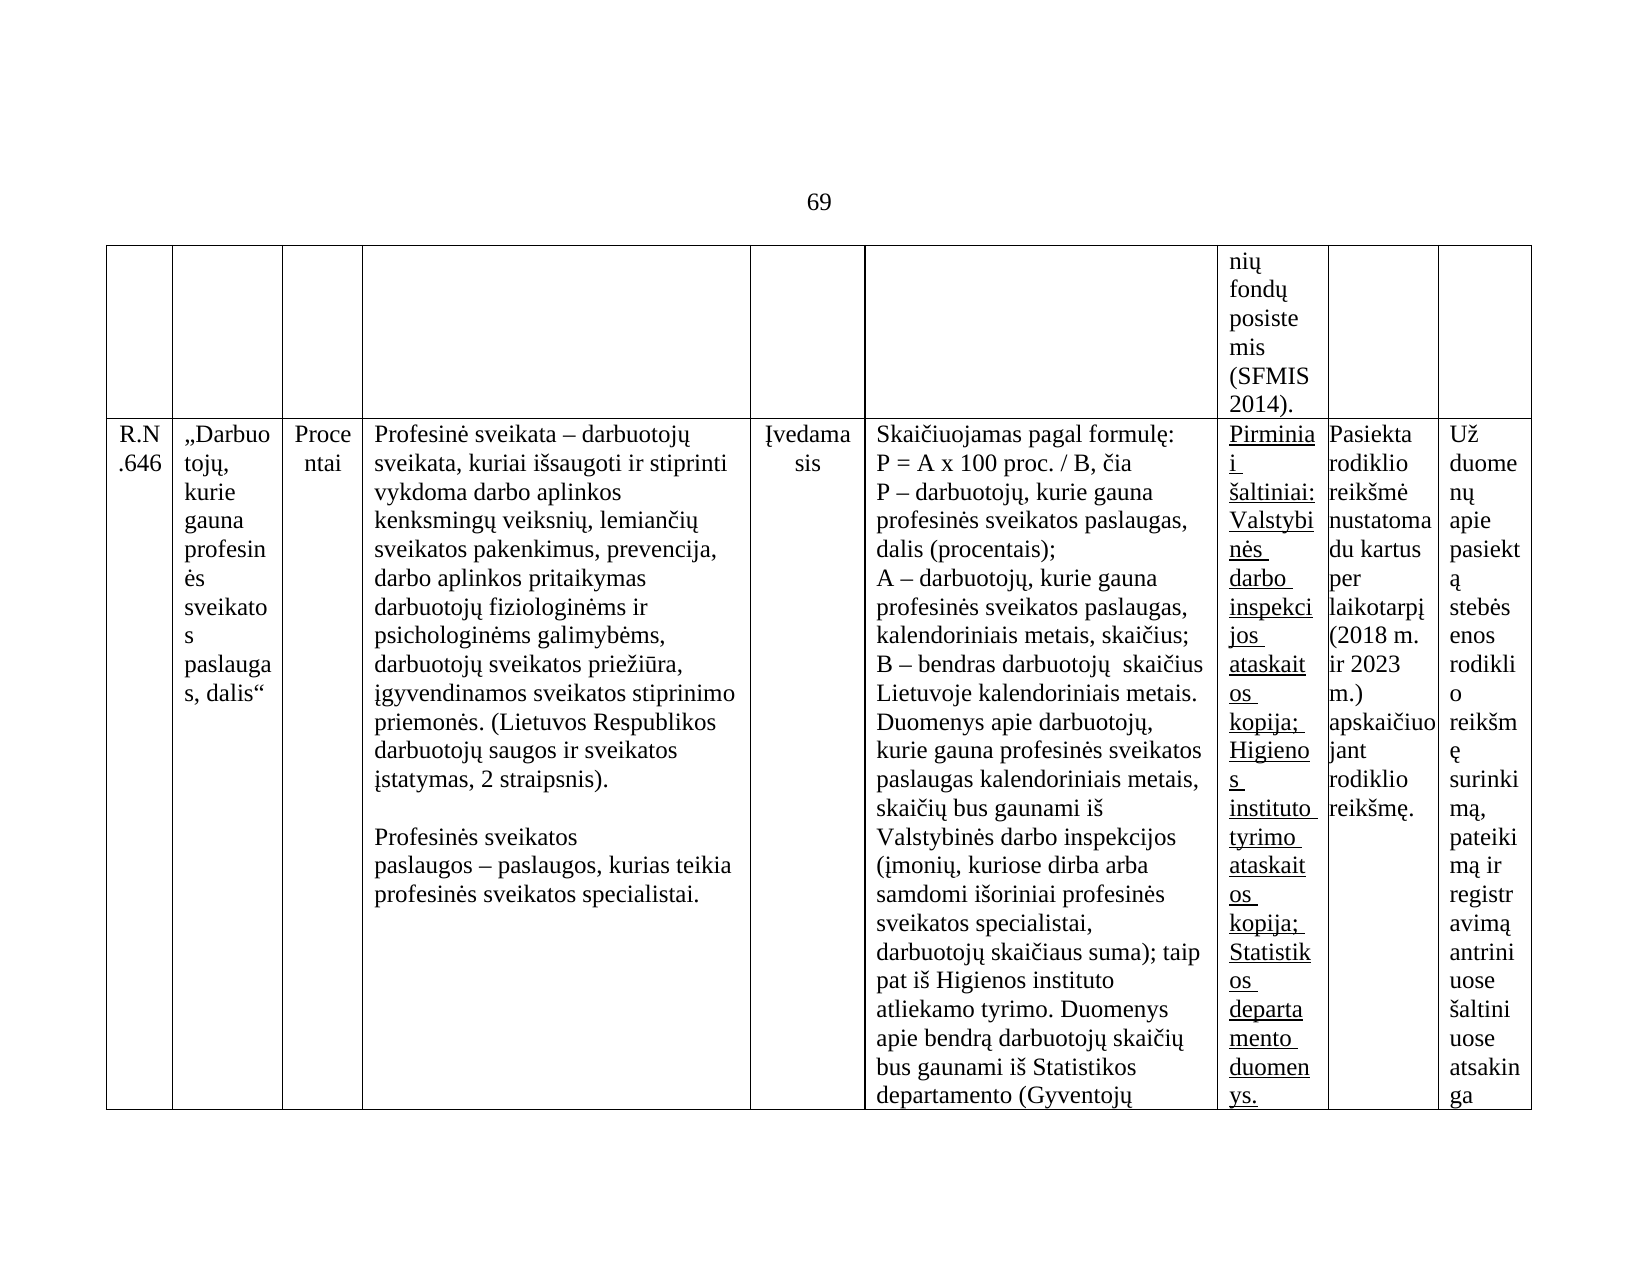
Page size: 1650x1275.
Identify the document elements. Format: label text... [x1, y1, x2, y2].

table_cell Už duomenų apie pasiektą stebėsenos rodiklio reikšmę surinkimą, pateikimą ir registravimą antriniuose šaltiniuose atsakinga [1439, 419, 1531, 1109]
table_cell Pasiekta rodiklio reikšmė nustatoma du kartus per laikotarpį (2018 m. ir 2023 m.) apskaičiuojant rodiklio reikšmę. [1329, 419, 1438, 1109]
table_cell [1439, 246, 1531, 418]
table_cell Pirminiai šaltiniai: Valstybinės darbo inspekcijos ataskaitos kopija; Higienos instituto tyrimo ataskaitos kopija; Statistikos departamento duomenys. [1218, 419, 1328, 1109]
table_cell [107, 246, 172, 418]
table_cell „Darbuotojų, kurie gauna profesinės sveikatos paslaugas, dalis“ [173, 419, 282, 1109]
table_cell [751, 246, 864, 418]
table_cell nių fondų posistemis (SFMIS2014). [1218, 246, 1328, 418]
table_cell [866, 246, 1217, 418]
table_cell [1329, 246, 1438, 418]
table_cell Procentai [283, 419, 362, 1109]
table_cell Skaičiuojamas pagal formulę: P = A x 100 proc. / B, čia P – darbuotojų, kurie gauna profesinės sveikatos paslaugas, dalis (procentais); A – darbuotojų, kurie gauna profesinės sveikatos paslaugas, kalendoriniais metais, skaičius; B – bendras darbuotojų skaičius Lietuvoje kalendoriniais metais. Duomenys apie darbuotojų, kurie gauna profesinės sveikatos paslaugas kalendoriniais metais, skaičių bus gaunami iš Valstybinės darbo inspekcijos (įmonių, kuriose dirba arba samdomi išoriniai profesinės sveikatos specialistai, darbuotojų skaičiaus suma); taip pat iš Higienos instituto atliekamo tyrimo. Duomenys apie bendrą darbuotojų skaičių bus gaunami iš Statistikos departamento (Gyventojų [866, 419, 1217, 1109]
table_cell Įvedamasis [751, 419, 864, 1109]
table_cell [283, 246, 362, 418]
table_cell R.N.646 [107, 419, 172, 1109]
table_cell [173, 246, 282, 418]
table_cell Profesinė sveikata – darbuotojų sveikata, kuriai išsaugoti ir stiprinti vykdoma darbo aplinkos kenksmingų veiksnių, lemiančių sveikatos pakenkimus, prevencija, darbo aplinkos pritaikymas darbuotojų fiziologinėms ir psichologinėms galimybėms, darbuotojų sveikatos priežiūra, įgyvendinamos sveikatos stiprinimo priemonės. (Lietuvos Respublikos darbuotojų saugos ir sveikatos įstatymas, 2 straipsnis). Profesinės sveikatos paslaugos – paslaugos, kurias teikia profesinės sveikatos specialistai. [363, 419, 750, 1109]
table_cell [363, 246, 750, 418]
